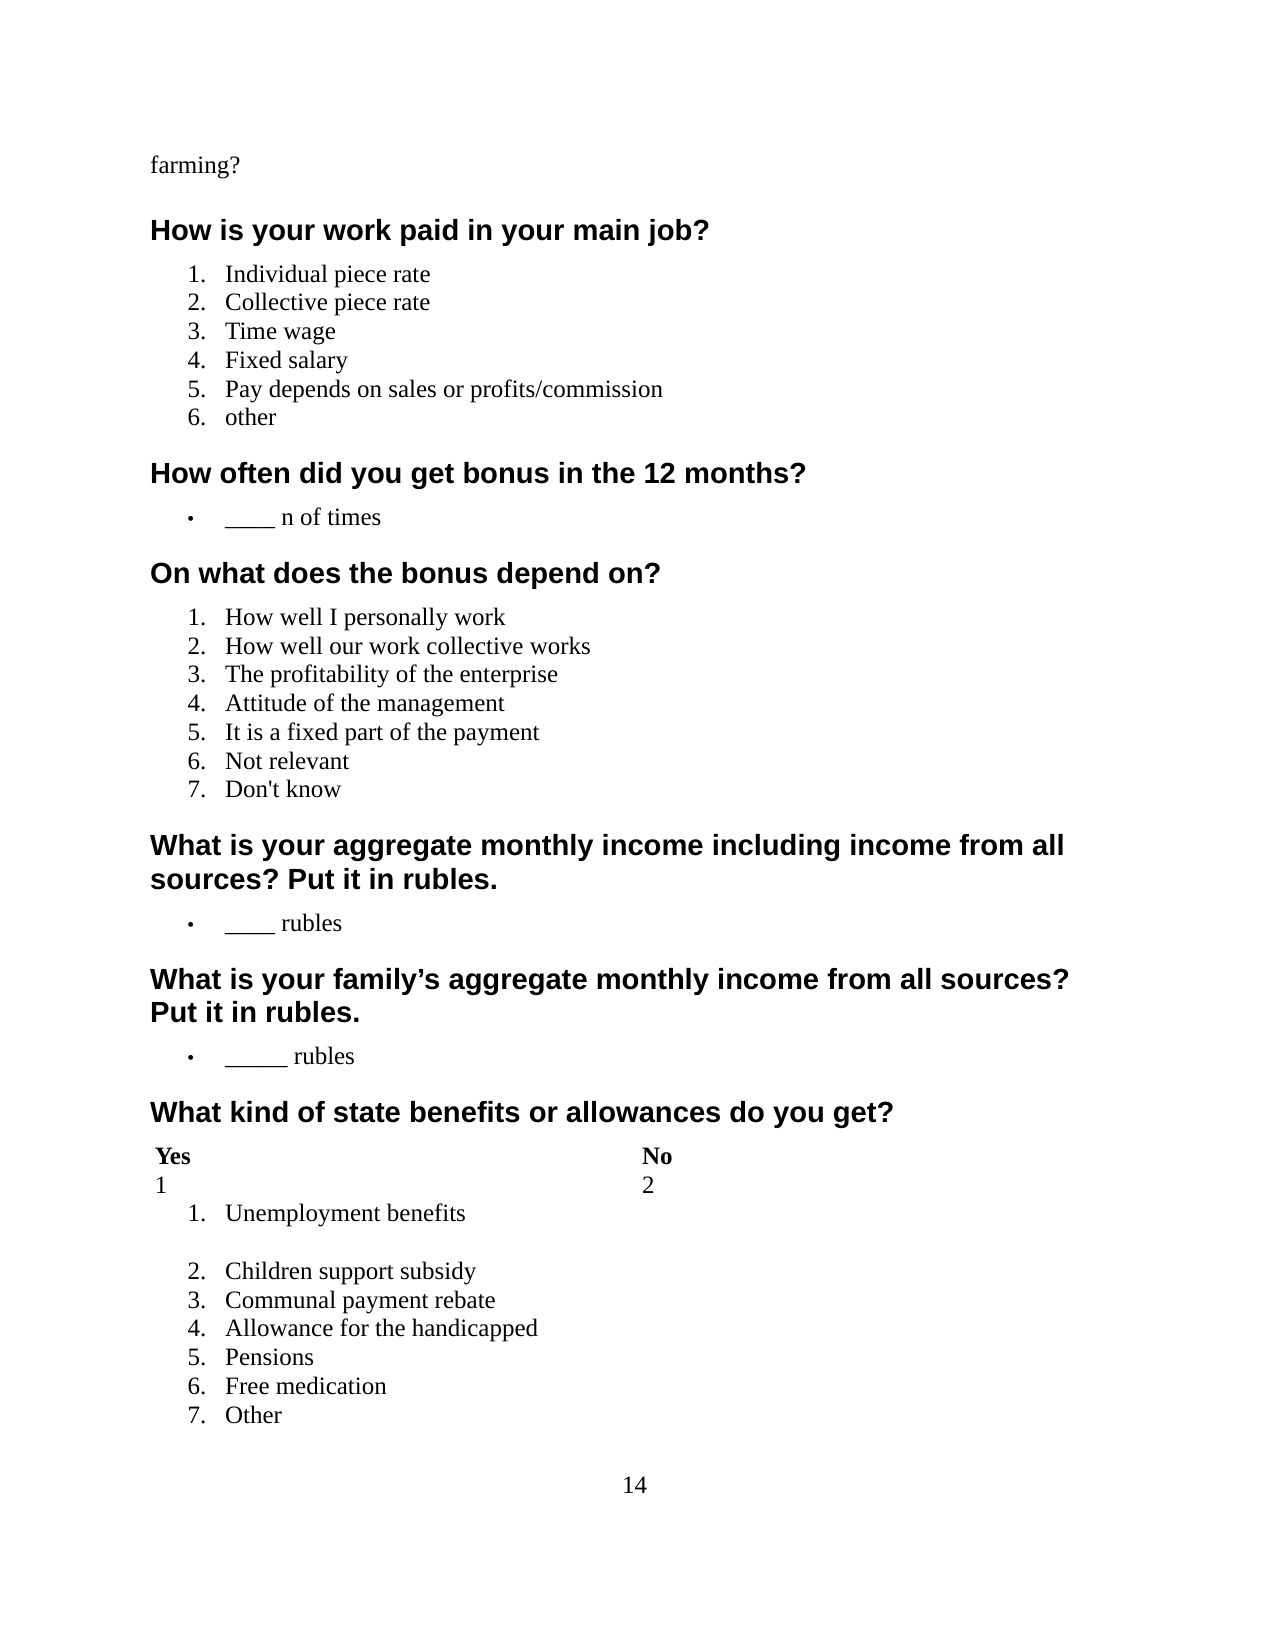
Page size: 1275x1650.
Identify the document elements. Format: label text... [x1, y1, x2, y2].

list Free medication [187, 1371, 1125, 1400]
list How well I personally work [187, 602, 1125, 631]
table_cell 2 [638, 1170, 1125, 1198]
list Pensions [187, 1342, 1125, 1371]
list Collective piece rate [187, 287, 1125, 316]
list Other [187, 1400, 1125, 1428]
list How well our work collective works [187, 631, 1125, 659]
subtitle How is your work paid in your main job? [150, 213, 1125, 246]
subtitle On what does the bonus depend on? [150, 556, 1125, 589]
list It is a fixed part of the payment [187, 717, 1125, 746]
list Pay depends on sales or profits/commission [187, 374, 1125, 402]
list Don't know [187, 774, 1125, 803]
subtitle What is your aggregate monthly income including income from all sources? Put it in rubles. [150, 828, 1125, 895]
subtitle What is your family’s aggregate monthly income from all sources? Put it in rubles. [150, 962, 1125, 1029]
table_header No [638, 1141, 1125, 1170]
list Attitude of the management [187, 688, 1125, 717]
list The profitability of the enterprise [187, 659, 1125, 688]
subtitle What kind of state benefits or allowances do you get? [150, 1095, 1125, 1128]
list Unemployment benefits [187, 1198, 1125, 1256]
table_header Yes [150, 1141, 637, 1170]
list ____ rubles [187, 908, 1125, 937]
list _____ rubles [187, 1041, 1125, 1070]
list Allowance for the handicapped [187, 1313, 1125, 1342]
list Not relevant [187, 746, 1125, 774]
list Time wage [187, 316, 1125, 345]
list other [187, 402, 1125, 431]
list Individual piece rate [187, 259, 1125, 287]
list Communal payment rebate [187, 1285, 1125, 1313]
table_cell 1 [150, 1170, 637, 1198]
subtitle How often did you get bonus in the 12 months? [150, 456, 1125, 490]
text farming? [150, 150, 1125, 179]
list Fixed salary [187, 345, 1125, 374]
list ____ n of times [187, 502, 1125, 531]
list Children support subsidy [187, 1256, 1125, 1285]
